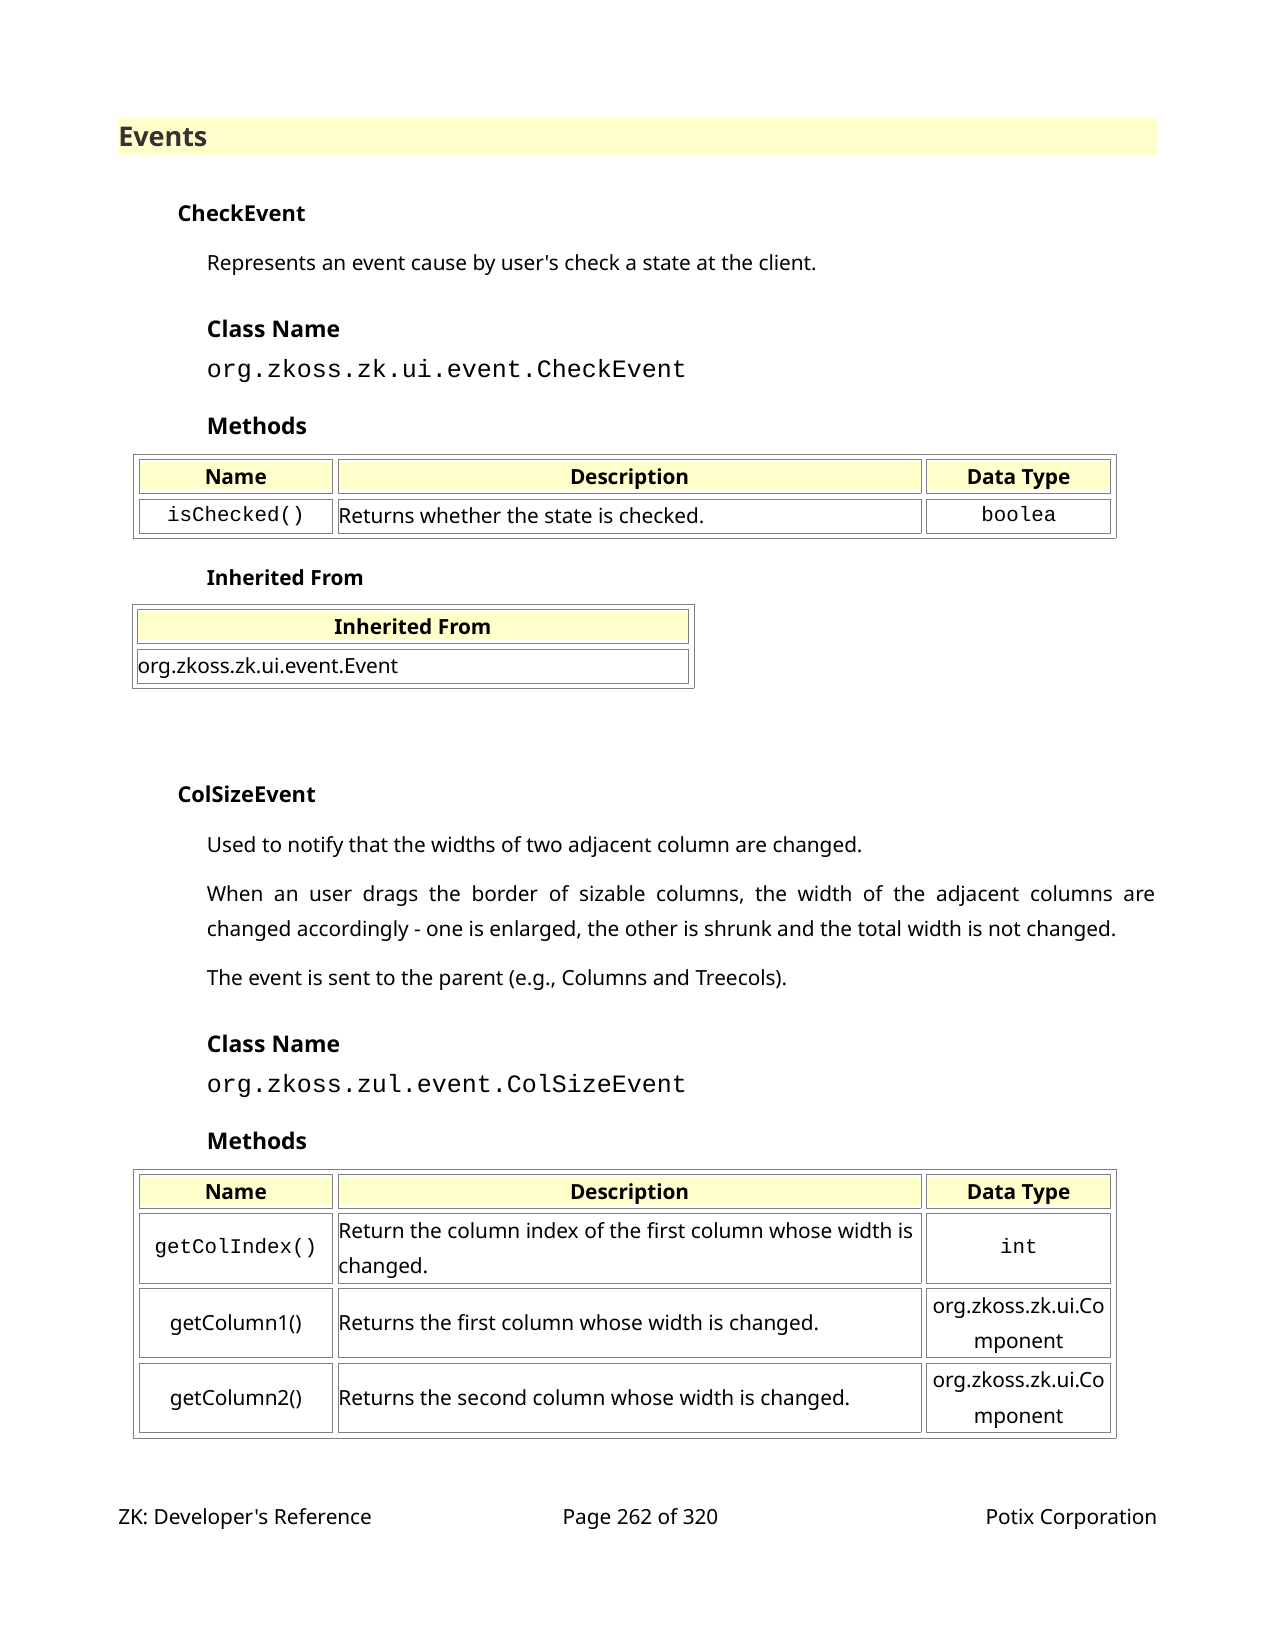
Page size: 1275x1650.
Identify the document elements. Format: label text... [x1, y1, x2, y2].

table_cell org.zkoss.zk.ui.event.Event [134, 643, 691, 683]
text Represents an event cause by user's check a state at the client. [207, 248, 1157, 276]
text Used to notify that the widths of two adjacent column are changed. [207, 830, 1157, 858]
table_cell getColIndex() [136, 1208, 335, 1283]
table_cell isChecked() [136, 493, 335, 532]
text When an user drags the border of sizable columns, the width of the adjacent columns are changed accordingly - one is enlarged, the other is shrunk and the total width is not changed. [207, 879, 1157, 942]
subtitle Class Name [207, 313, 1157, 344]
table_cell getColumn1() [136, 1283, 335, 1357]
table_cell getColumn2() [136, 1357, 335, 1432]
table_cell boolea [924, 493, 1113, 532]
subtitle Methods [207, 410, 1157, 441]
subtitle Methods [207, 1125, 1157, 1156]
table_cell Returns whether the state is checked. [335, 493, 924, 532]
subtitle Inherited From [207, 563, 1157, 591]
table_cell org.zkoss.zk.ui.Component [924, 1283, 1113, 1357]
subtitle ColSizeEvent [177, 779, 1157, 809]
table_header Data Type [924, 455, 1113, 493]
table_header Description [335, 455, 924, 493]
table_cell Returns the second column whose width is changed. [335, 1357, 924, 1432]
text org.zkoss.zk.ui.event.CheckEvent [207, 357, 1157, 385]
table_header Name [136, 1170, 335, 1208]
text org.zkoss.zul.event.ColSizeEvent [207, 1071, 1157, 1100]
table_header Inherited From [134, 605, 691, 643]
table_header Description [335, 1170, 924, 1208]
table_header Data Type [924, 1170, 1113, 1208]
subtitle CheckEvent [177, 197, 1157, 227]
table_cell int [924, 1208, 1113, 1283]
table_cell org.zkoss.zk.ui.Component [924, 1357, 1113, 1432]
subtitle Events [118, 118, 1157, 155]
table_cell Return the column index of the first column whose width is changed. [335, 1208, 924, 1283]
subtitle Class Name [207, 1028, 1157, 1059]
table_cell Returns the first column whose width is changed. [335, 1283, 924, 1357]
text The event is sent to the parent (e.g., Columns and Treecols). [207, 963, 1157, 991]
table_header Name [136, 455, 335, 493]
